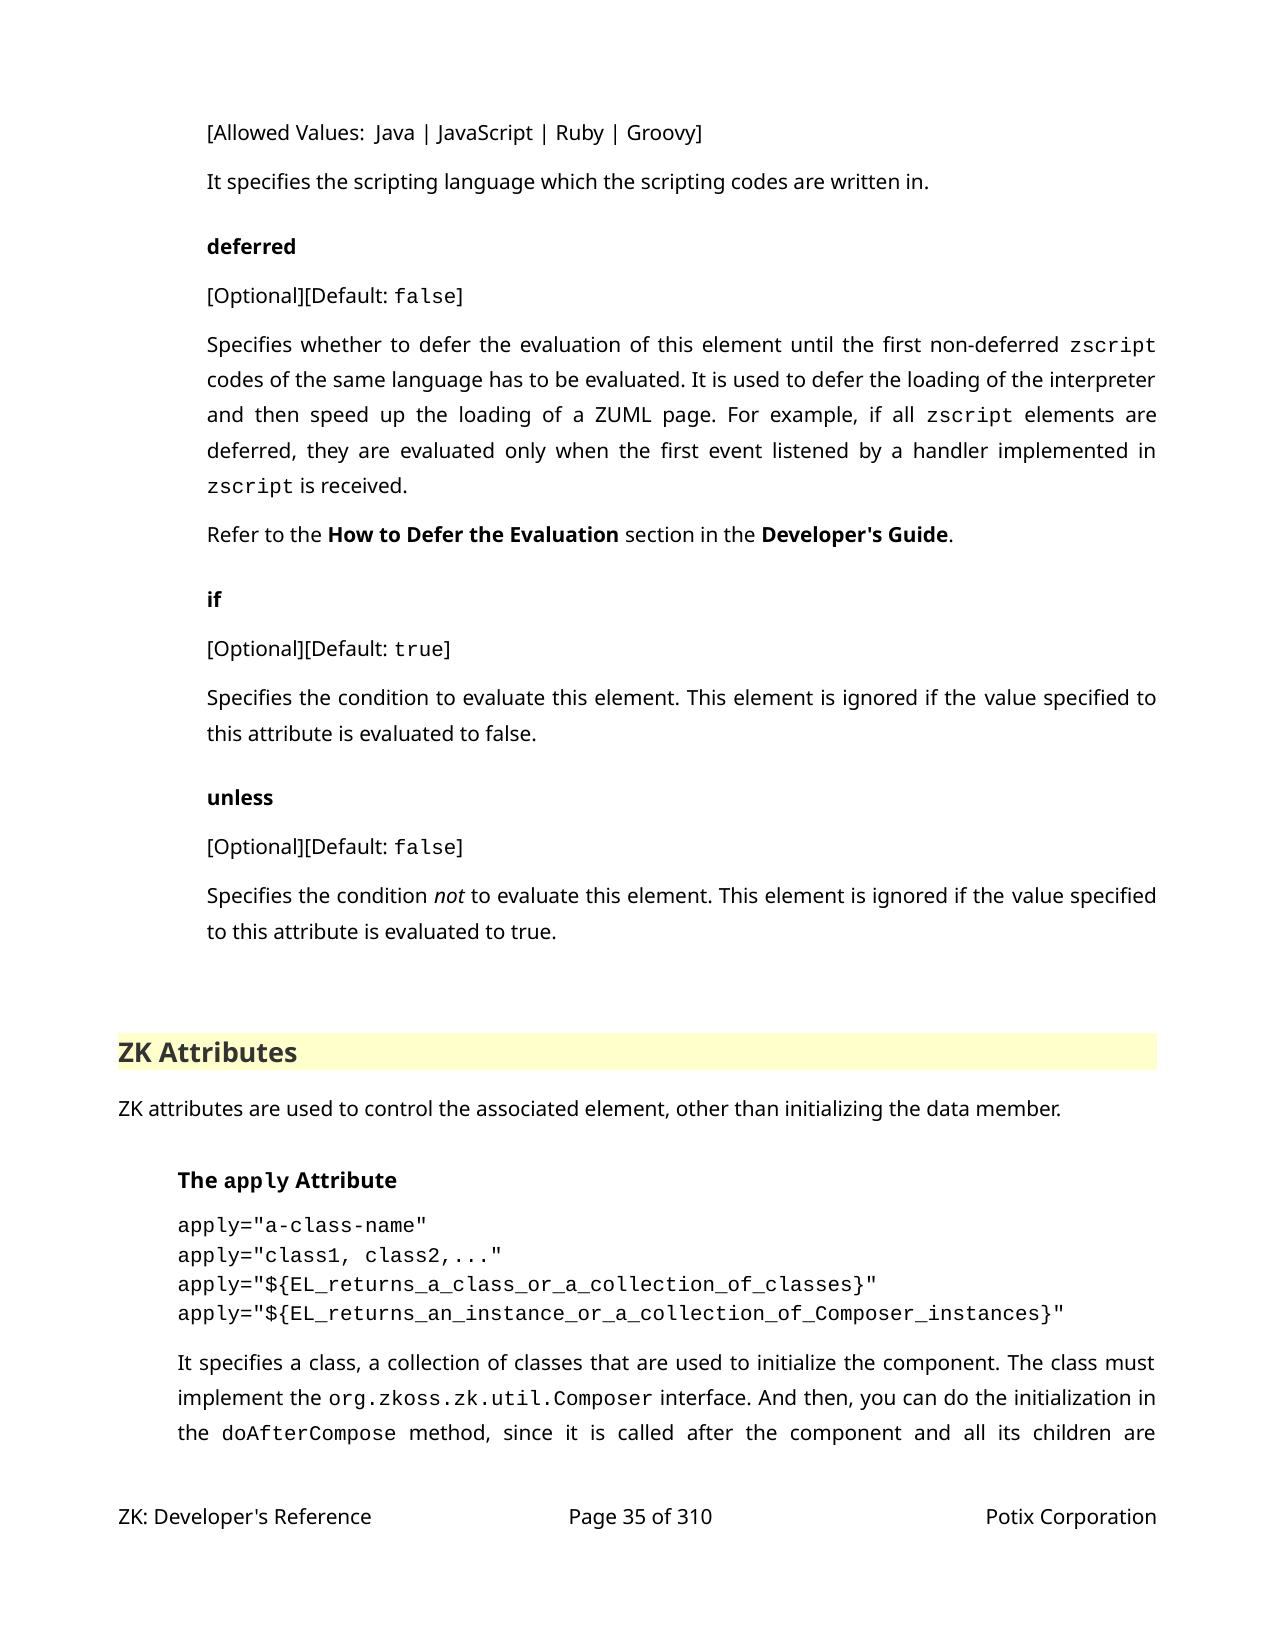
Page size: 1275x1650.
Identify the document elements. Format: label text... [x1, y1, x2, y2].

text Refer to the How to Defer the Evaluation section in the Developer's Guide. [207, 521, 1157, 549]
text [Optional][Default: true] [207, 634, 1157, 663]
subtitle if [207, 585, 1157, 614]
text ZK attributes are used to control the associated element, other than initializing the data member. [118, 1094, 1157, 1122]
subtitle The apply Attribute [177, 1165, 1157, 1195]
text It specifies a class, a collection of classes that are used to initialize the component. The class must implement the org.zkoss.zk.util.Composer interface. And then, you can do the initialization in the doAfterCompose method, since it is called after the component and all its children are [177, 1348, 1157, 1447]
text [Allowed Values: Java | JavaScript | Ruby | Groovy] [207, 118, 1157, 146]
text [Optional][Default: false] [207, 832, 1157, 861]
text Specifies the condition not to evaluate this element. This element is ignored if the value specified to this attribute is evaluated to true. [207, 882, 1157, 945]
subtitle ZK Attributes [118, 1033, 1157, 1070]
subtitle deferred [207, 232, 1157, 260]
text [Optional][Default: false] [207, 281, 1157, 309]
text Specifies the condition to evaluate this element. This element is ignored if the value specified to this attribute is evaluated to false. [207, 683, 1157, 747]
text apply="a-class-name" apply="class1, class2,..." apply="${EL_returns_a_class_or_a_collection_of_classes}" apply="${EL_returns_an_instance_or_a_collection_of_Composer_instances}" [177, 1215, 1157, 1327]
text It specifies the scripting language which the scripting codes are written in. [207, 167, 1157, 195]
subtitle unless [207, 783, 1157, 812]
text Specifies whether to defer the evaluation of this element until the first non-deferred zscript codes of the same language has to be evaluated. It is used to defer the loading of the interpreter and then speed up the loading of a ZUML page. For example, if all zscript elements are deferred, they are evaluated only when the first event listened by a handler implemented in zscript is received. [207, 330, 1157, 500]
